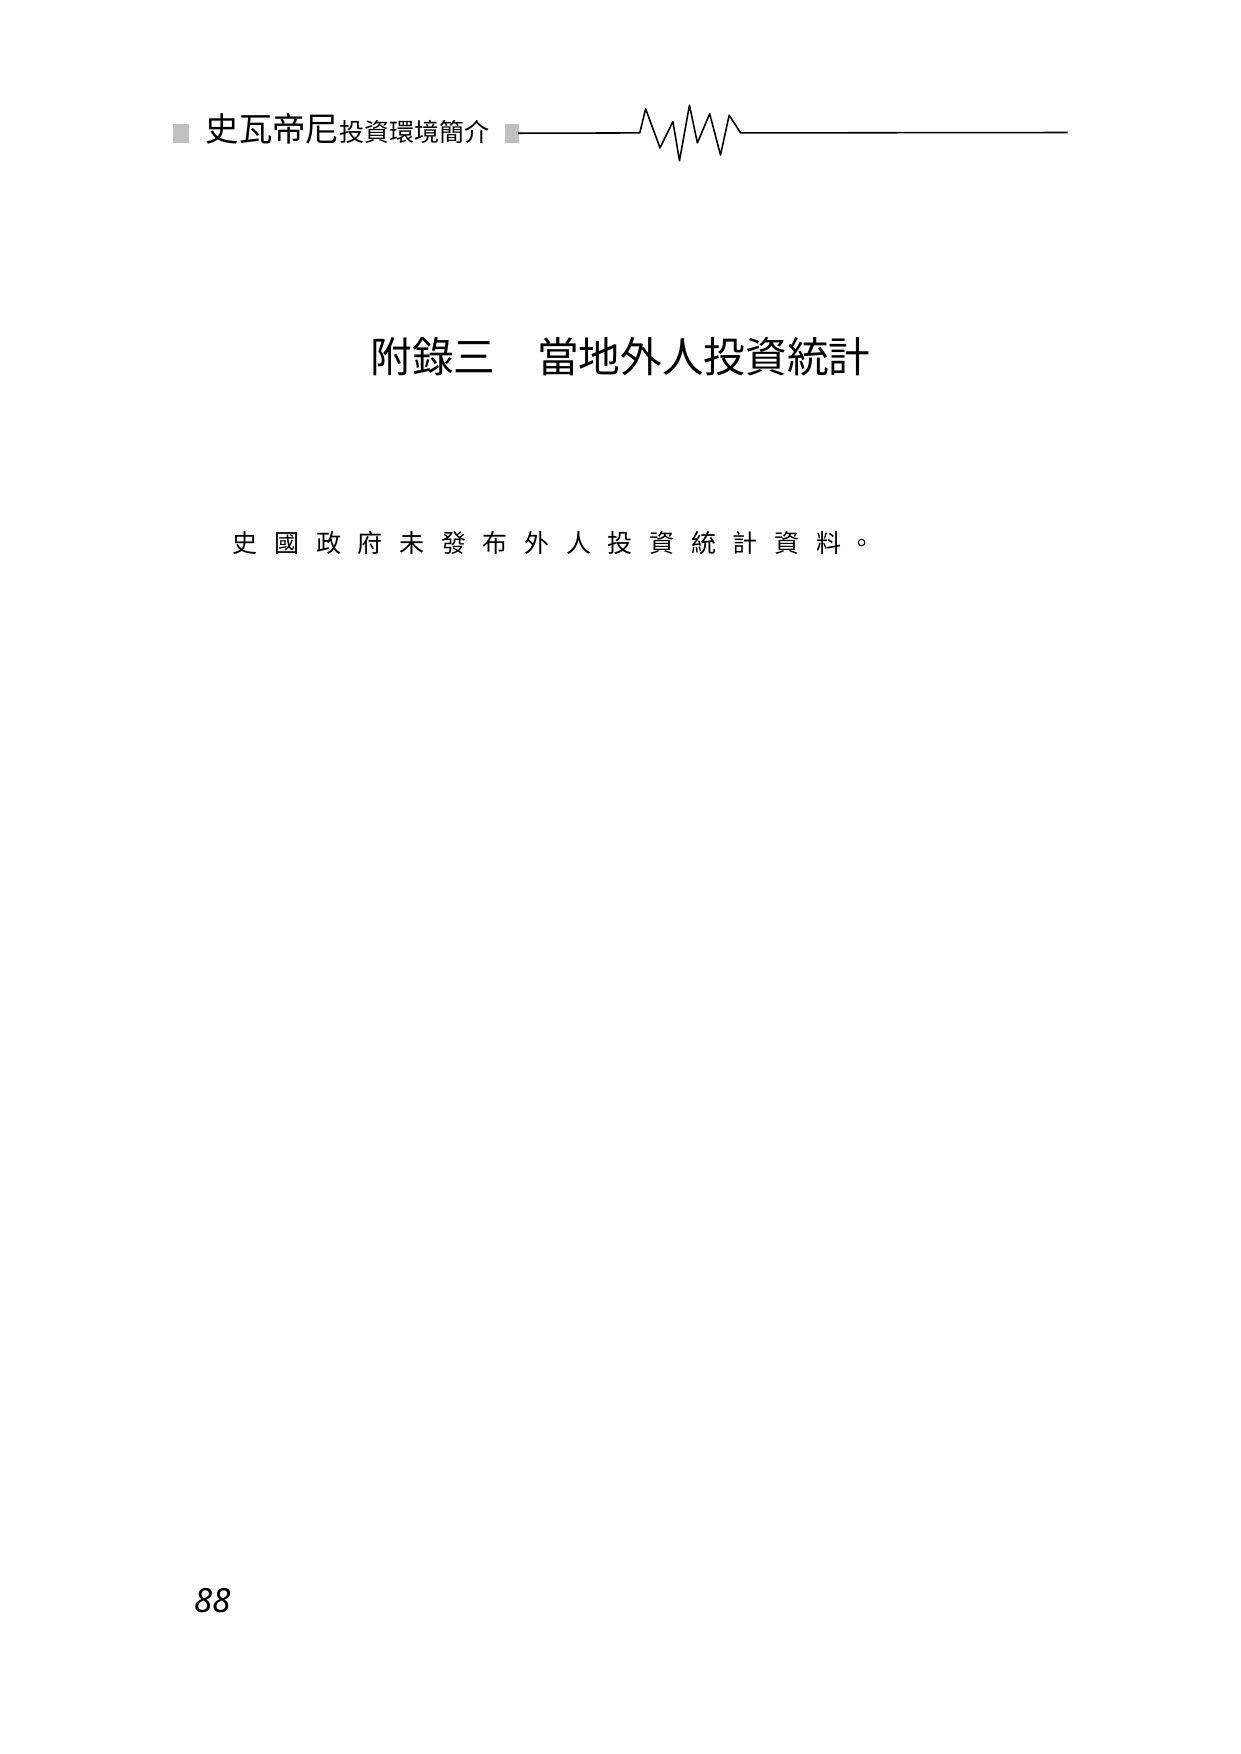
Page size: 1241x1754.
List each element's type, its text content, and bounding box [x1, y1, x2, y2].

text 史國政府未發布外人投資統計資料。 [207, 500, 1058, 563]
text 附錄三 當地外人投資統計 [183, 313, 1058, 375]
